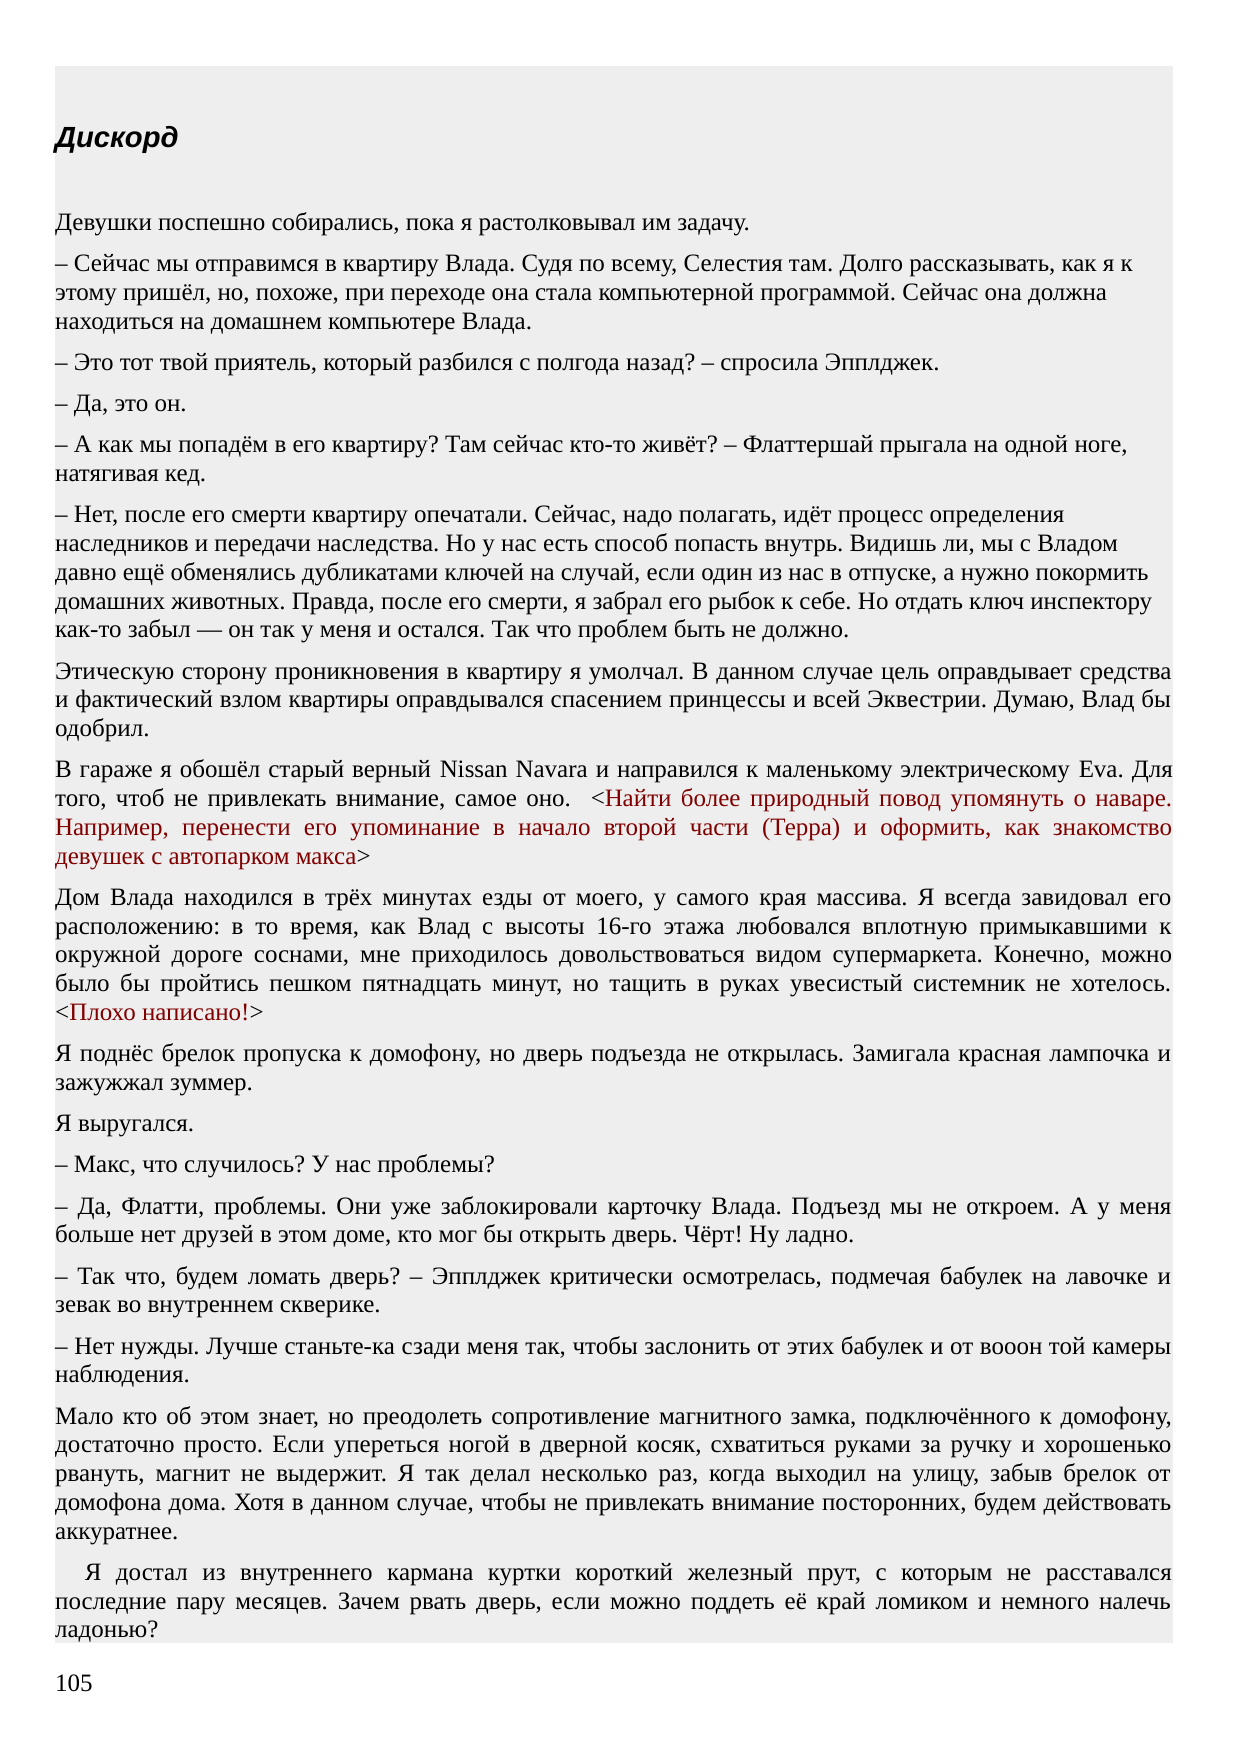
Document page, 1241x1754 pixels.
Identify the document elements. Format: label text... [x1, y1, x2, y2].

text Я поднёс брелок пропуска к домофону, но дверь подъезда не открылась. Замигала красная лампочка и зажужжал зуммер. [55, 1038, 1173, 1096]
text – Да, это он. [55, 388, 1173, 417]
text – Так что, будем ломать дверь? – Эпплджек критически осмотрелась, подмечая бабулек на лавочке и зевак во внутреннем скверике. [55, 1261, 1173, 1318]
text – Нет, после его смерти квартиру опечатали. Сейчас, надо полагать, идёт процесс определения наследников и передачи наследства. Но у нас есть способ попасть внутрь. Видишь ли, мы с Владом давно ещё обменялись дубликатами ключей на случай, если один из нас в отпуске, а нужно покормить домашних животных. Правда, после его смерти, я забрал его рыбок к себе. Но отдать ключ инспектору как-то забыл — он так у меня и остался. Так что проблем быть не должно. [55, 499, 1173, 643]
text – Макс, что случилось? У нас проблемы? [55, 1149, 1173, 1178]
text – Это тот твой приятель, который разбился с полгода назад? – спросила Эпплджек. [55, 347, 1173, 376]
text Я достал из внутреннего кармана куртки короткий железный прут, с которым не расставался последние пару месяцев. Зачем рвать дверь, если можно поддеть её край ломиком и немного налечь ладонью? [55, 1557, 1173, 1643]
list Мало кто об этом знает, но преодолеть сопротивление магнитного замка, подключённого к домофону, достаточно просто. Если упереться ногой в дверной косяк, схватиться руками за ручку и хорошенько рвануть, магнит не выдержит. Я так делал несколько раз, когда выходил на улицу, забыв брелок от домофона дома. Хотя в данном случае, чтобы не привлекать внимание посторонних, будем действовать аккуратнее. [55, 1401, 1173, 1544]
text – Нет нужды. Лучше станьте-ка сзади меня так, чтобы заслонить от этих бабулек и от вооон той камеры наблюдения. [55, 1331, 1173, 1388]
text – А как мы попадём в его квартиру? Там сейчас кто-то живёт? – Флаттершай прыгала на одной ноге, натягивая кед. [55, 429, 1173, 487]
subtitle Дискорд [55, 120, 1173, 153]
text В гараже я обошёл старый верный Nissan Navara и направился к маленькому электрическому Eva. Для того, чтоб не привлекать внимание, самое оно. <Найти более природный повод упомянуть о наваре. Например, перенести его упоминание в начало второй части (Терра) и оформить, как знакомство девушек с автопарком макса> [55, 754, 1173, 869]
text – Да, Флатти, проблемы. Они уже заблокировали карточку Влада. Подъезд мы не откроем. А у меня больше нет друзей в этом доме, кто мог бы открыть дверь. Чёрт! Ну ладно. [55, 1191, 1173, 1248]
text Девушки поспешно собирались, пока я растолковывал им задачу. [55, 207, 1173, 236]
text Я выругался. [55, 1108, 1173, 1137]
text – Сейчас мы отправимся в квартиру Влада. Судя по всему, Селестия там. Долго рассказывать, как я к этому пришёл, но, похоже, при переходе она стала компьютерной программой. Сейчас она должна находиться на домашнем компьютере Влада. [55, 248, 1173, 334]
text Этическую сторону проникновения в квартиру я умолчал. В данном случае цель оправдывает средства и фактический взлом квартиры оправдывался спасением принцессы и всей Эквестрии. Думаю, Влад бы одобрил. [55, 656, 1173, 742]
text Дом Влада находился в трёх минутах езды от моего, у самого края массива. Я всегда завидовал его расположению: в то время, как Влад с высоты 16-го этажа любовался вплотную примыкавшими к окружной дороге соснами, мне приходилось довольствоваться видом супермаркета. Конечно, можно было бы пройтись пешком пятнадцать минут, но тащить в руках увесистый системник не хотелось. <Плохо написано!> [55, 882, 1173, 1026]
